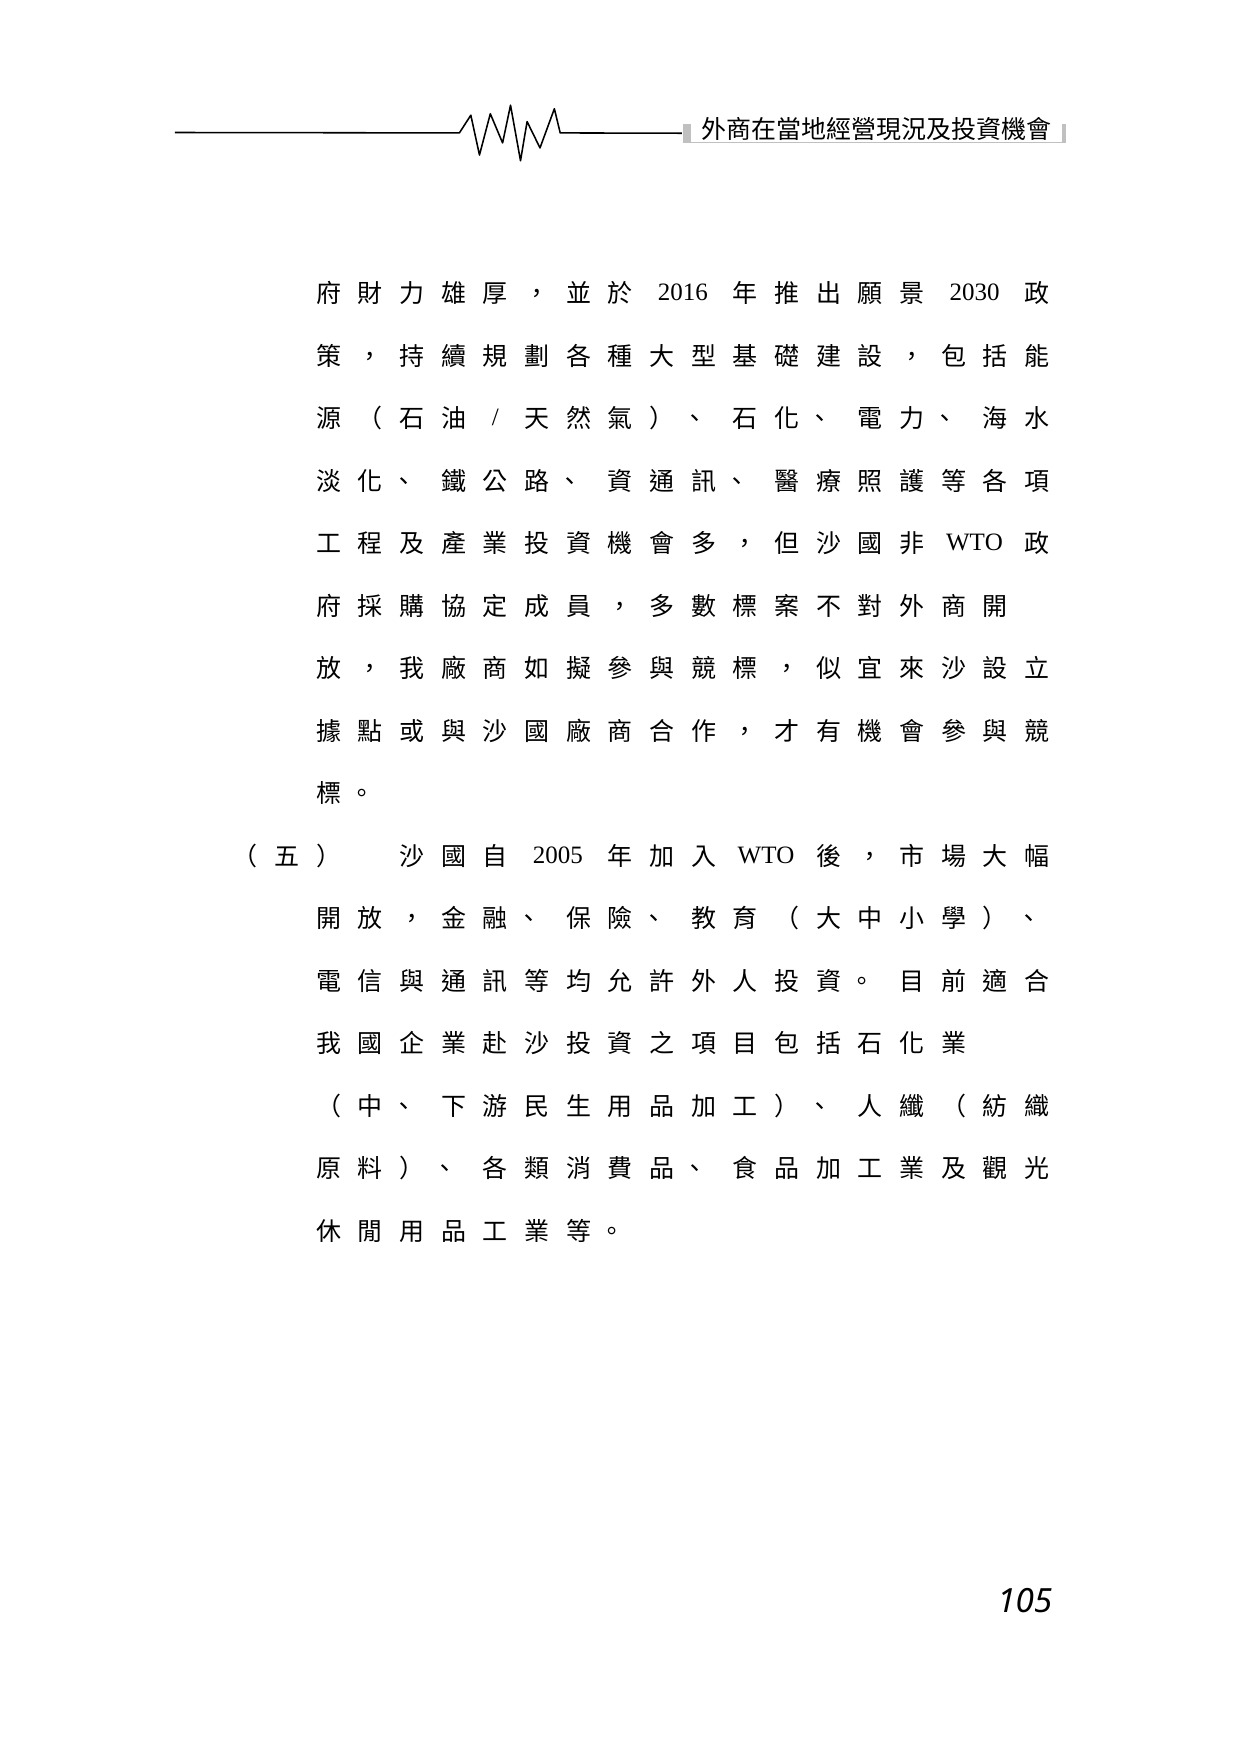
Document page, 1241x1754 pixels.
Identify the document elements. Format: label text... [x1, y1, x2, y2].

text （五） 沙國自2005年加入WTO後，市場大幅開放，金融、保險、教育（大中小學）、電信與通訊等均允許外人投資。目前適合我國企業赴沙投資之項目包括石化業（中、下游民生用品加工）、人纖（紡織原料）、各類消費品、食品加工業及觀光休閒用品工業等。 [207, 813, 1058, 1250]
text 府財力雄厚，並於2016年推出願景2030政策，持續規劃各種大型基礎建設，包括能源（石油/天然氣）、石化、電力、海水淡化、鐵公路、資通訊、醫療照護等各項工程及產業投資機會多，但沙國非WTO政府採購協定成員，多數標案不對外商開放，我廠商如擬參與競標，似宜來沙設立據點或與沙國廠商合作，才有機會參與競標。 [207, 250, 1058, 813]
